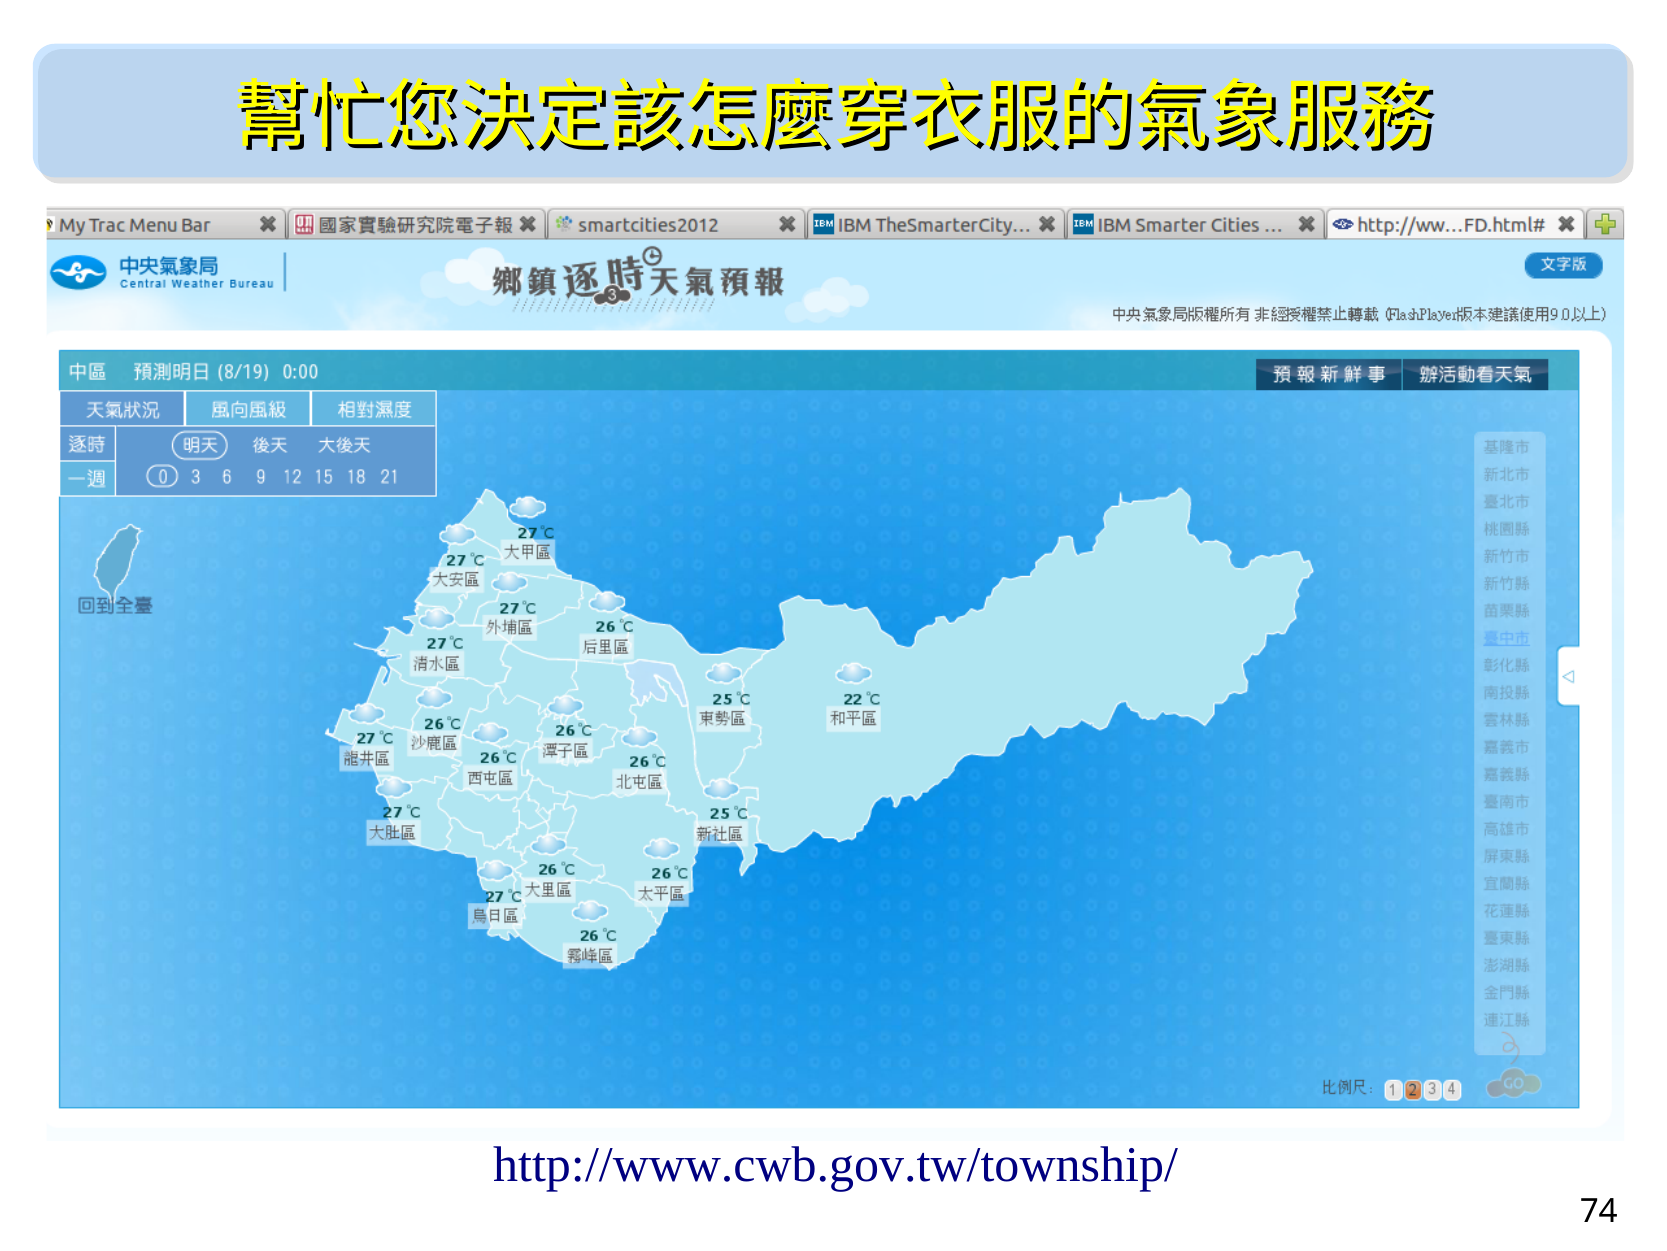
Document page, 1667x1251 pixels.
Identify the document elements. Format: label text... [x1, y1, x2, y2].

text_box http://www.cwb.gov.tw/township/ [478, 1124, 1206, 1200]
title 幫忙您決定該怎麼穿衣服的氣象服務 [0, 36, 1667, 187]
picture [46, 206, 1625, 1141]
